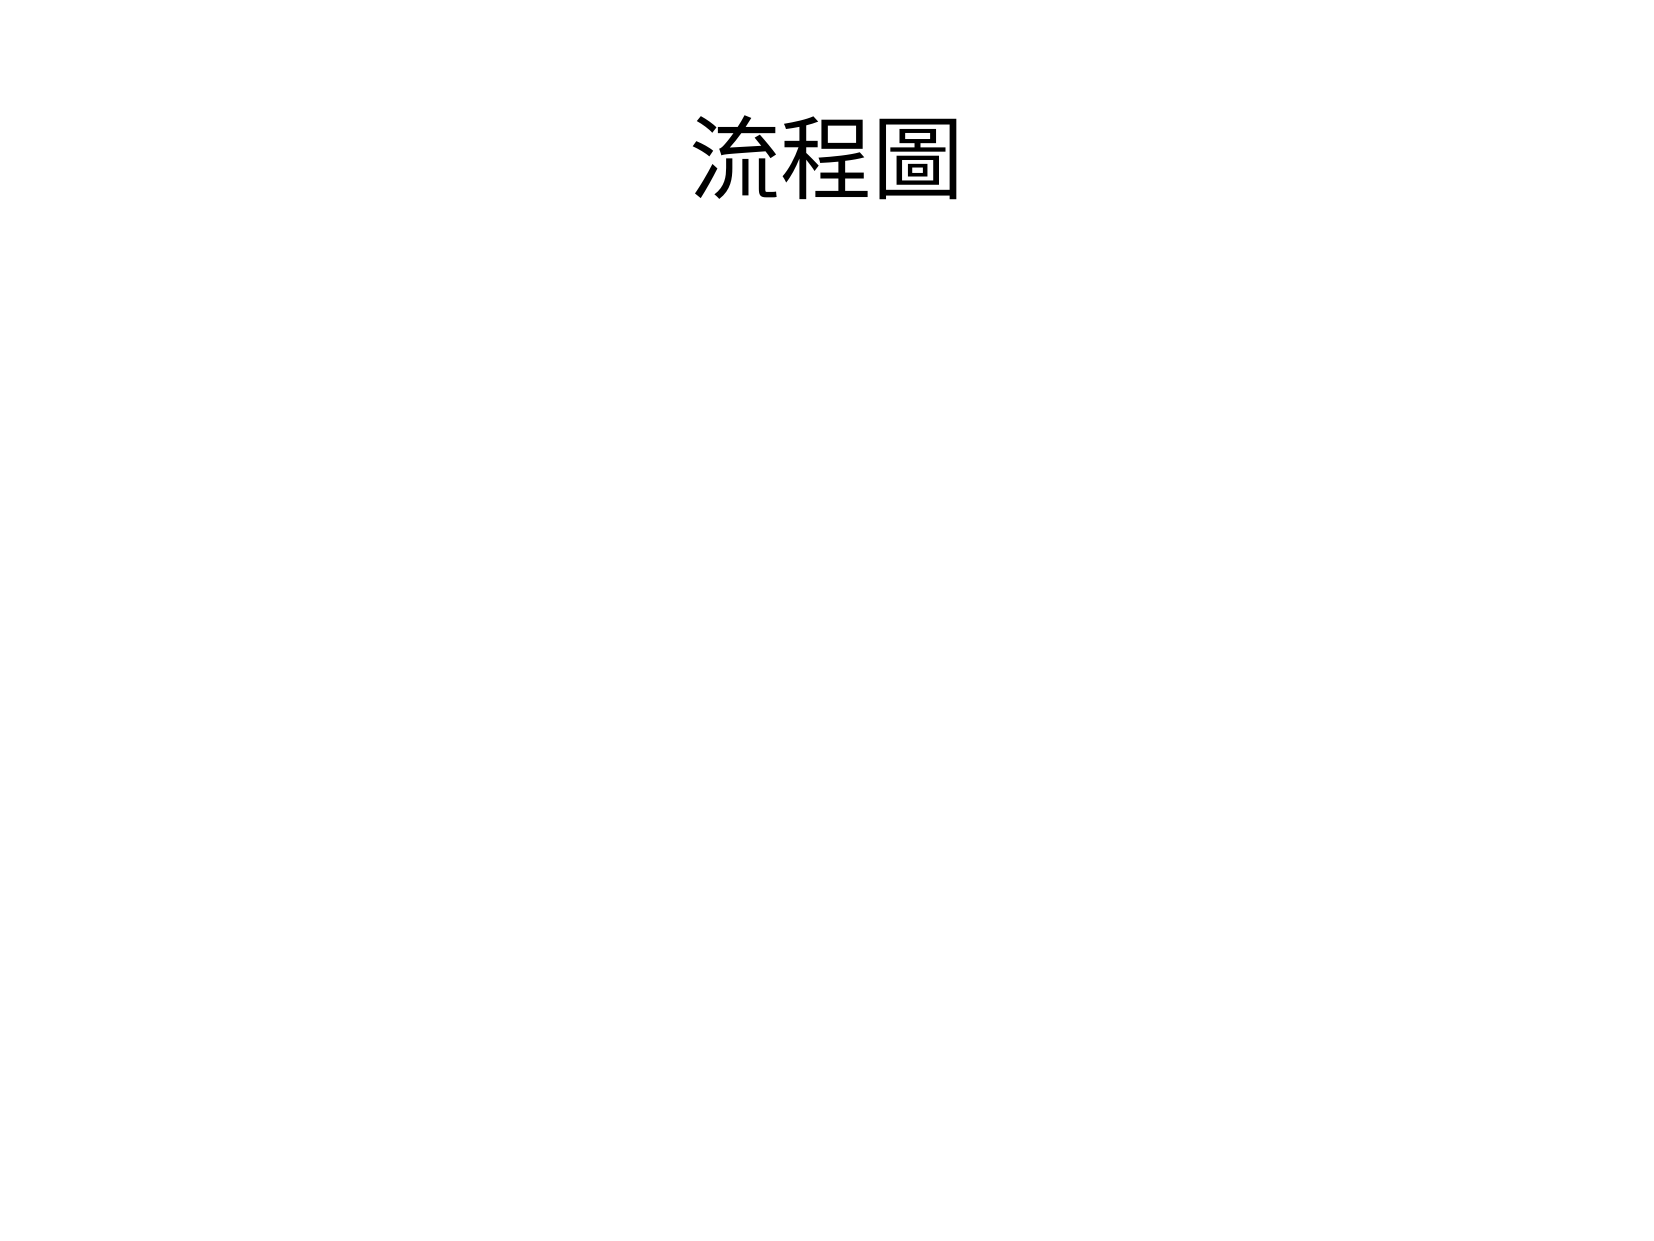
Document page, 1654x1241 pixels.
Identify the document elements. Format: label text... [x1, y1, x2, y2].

title 流程圖 [82, 49, 1571, 257]
